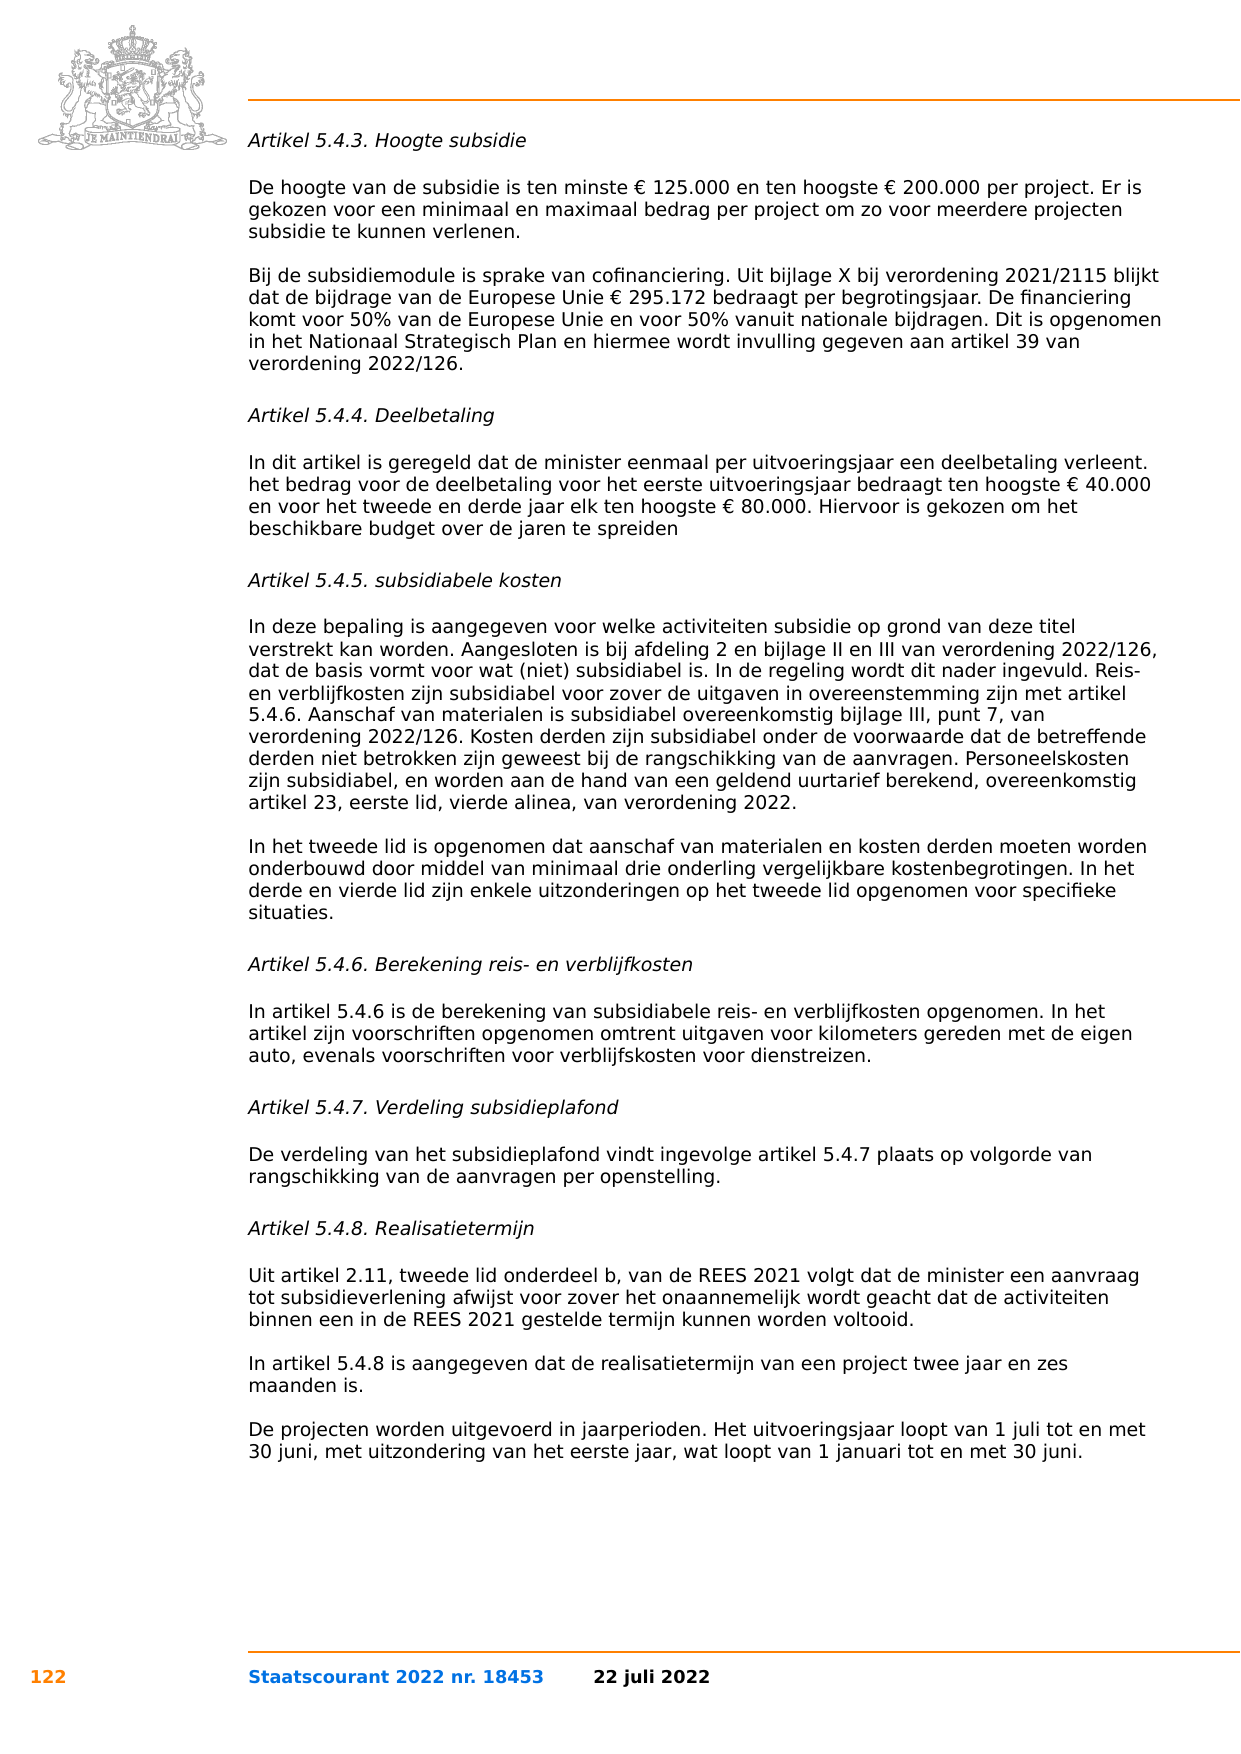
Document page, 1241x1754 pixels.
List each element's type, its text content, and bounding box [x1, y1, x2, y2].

subtitle Artikel 5.4.7. Verdeling subsidieplafond [248, 1097, 1163, 1119]
text In het tweede lid is opgenomen dat aanschaf van materialen en kosten derden moeten worden onderbouwd door middel van minimaal drie onderling vergelijkbare kostenbegrotingen. In het derde en vierde lid zijn enkele uitzonderingen op het tweede lid opgenomen voor specifieke situaties. [248, 836, 1163, 924]
subtitle Artikel 5.4.8. Realisatietermijn [248, 1218, 1163, 1240]
text De hoogte van de subsidie is ten minste € 125.000 en ten hoogste € 200.000 per project. Er is gekozen voor een minimaal en maximaal bedrag per project om zo voor meerdere projecten subsidie te kunnen verlenen. [248, 177, 1163, 243]
text Uit artikel 2.11, tweede lid onderdeel b, van de REES 2021 volgt dat de minister een aanvraag tot subsidieverlening afwijst voor zover het onaannemelijk wordt geacht dat de activiteiten binnen een in de REES 2021 gestelde termijn kunnen worden voltooid. [248, 1265, 1163, 1331]
text In dit artikel is geregeld dat de minister eenmaal per uitvoeringsjaar een deelbetaling verleent. het bedrag voor de deelbetaling voor het eerste uitvoeringsjaar bedraagt ten hoogste € 40.000 en voor het tweede en derde jaar elk ten hoogste € 80.000. Hiervoor is gekozen om het beschikbare budget over de jaren te spreiden [248, 452, 1163, 539]
subtitle Artikel 5.4.4. Deelbetaling [248, 404, 1163, 427]
text De projecten worden uitgevoerd in jaarperioden. Het uitvoeringsjaar loopt van 1 juli tot en met 30 juni, met uitzondering van het eerste jaar, wat loopt van 1 januari tot en met 30 juni. [248, 1418, 1163, 1462]
text In artikel 5.4.6 is de berekening van subsidiabele reis- en verblijfkosten opgenomen. In het artikel zijn voorschriften opgenomen omtrent uitgaven voor kilometers gereden met de eigen auto, evenals voorschriften voor verblijfskosten voor dienstreizen. [248, 1001, 1163, 1067]
subtitle Artikel 5.4.5. subsidiabele kosten [248, 569, 1163, 591]
text In deze bepaling is aangegeven voor welke activiteiten subsidie op grond van deze titel verstrekt kan worden. Aangesloten is bij afdeling 2 en bijlage II en III van verordening 2022/126, dat de basis vormt voor wat (niet) subsidiabel is. In de regeling wordt dit nader ingevuld. Reis- en verblijfkosten zijn subsidiabel voor zover de uitgaven in overeenstemming zijn met artikel 5.4.6. Aanschaf van materialen is subsidiabel overeenkomstig bijlage III, punt 7, van verordening 2022/126. Kosten derden zijn subsidiabel onder de voorwaarde dat de betreffende derden niet betrokken zijn geweest bij de rangschikking van de aanvragen. Personeelskosten zijn subsidiabel, en worden aan de hand van een geldend uurtarief berekend, overeenkomstig artikel 23, eerste lid, vierde alinea, van verordening 2022. [248, 616, 1163, 814]
text Bij de subsidiemodule is sprake van cofinanciering. Uit bijlage X bij verordening 2021/2115 blijkt dat de bijdrage van de Europese Unie € 295.172 bedraagt per begrotingsjaar. De financiering komt voor 50% van de Europese Unie en voor 50% vanuit nationale bijdragen. Dit is opgenomen in het Nationaal Strategisch Plan en hiermee wordt invulling gegeven aan artikel 39 van verordening 2022/126. [248, 265, 1163, 374]
subtitle Artikel 5.4.6. Berekening reis- en verblijfkosten [248, 954, 1163, 976]
subtitle Artikel 5.4.3. Hoogte subsidie [248, 130, 1163, 152]
picture [38, 25, 227, 150]
text In artikel 5.4.8 is aangegeven dat de realisatietermijn van een project twee jaar en zes maanden is. [248, 1353, 1163, 1397]
text De verdeling van het subsidieplafond vindt ingevolge artikel 5.4.7 plaats op volgorde van rangschikking van de aanvragen per openstelling. [248, 1144, 1163, 1188]
